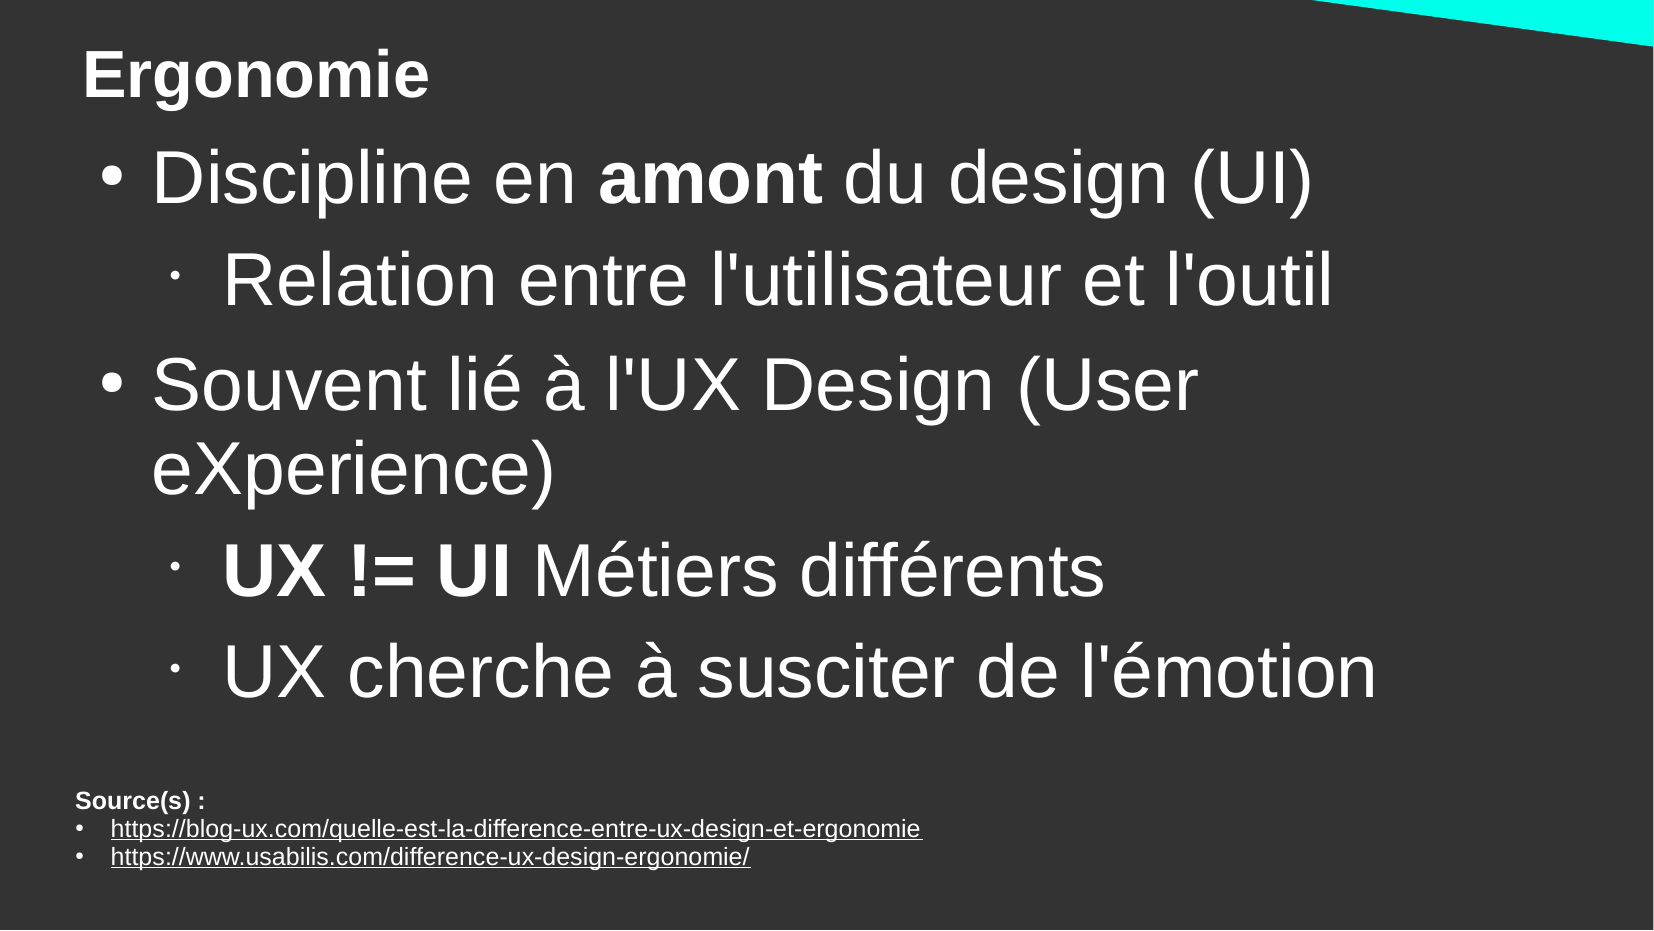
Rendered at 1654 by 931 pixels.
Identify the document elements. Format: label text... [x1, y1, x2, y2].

text_box [1311, 0, 1654, 47]
title Ergonomie [82, 37, 1571, 114]
list Discipline en amont du design (UI) Relation entre l'utilisateur et l'outil Souvent lié à l'UX Design (User eXperience) UX != UI Métiers différents UX cherche à susciter de l'émotion [80, 135, 1620, 804]
text_box Source(s) : https://blog-ux.com/quelle-est-la-difference-entre-ux-design-et-ergonomie https://www.usabilis.com/difference-ux-design-ergonomie/ [60, 779, 1546, 931]
